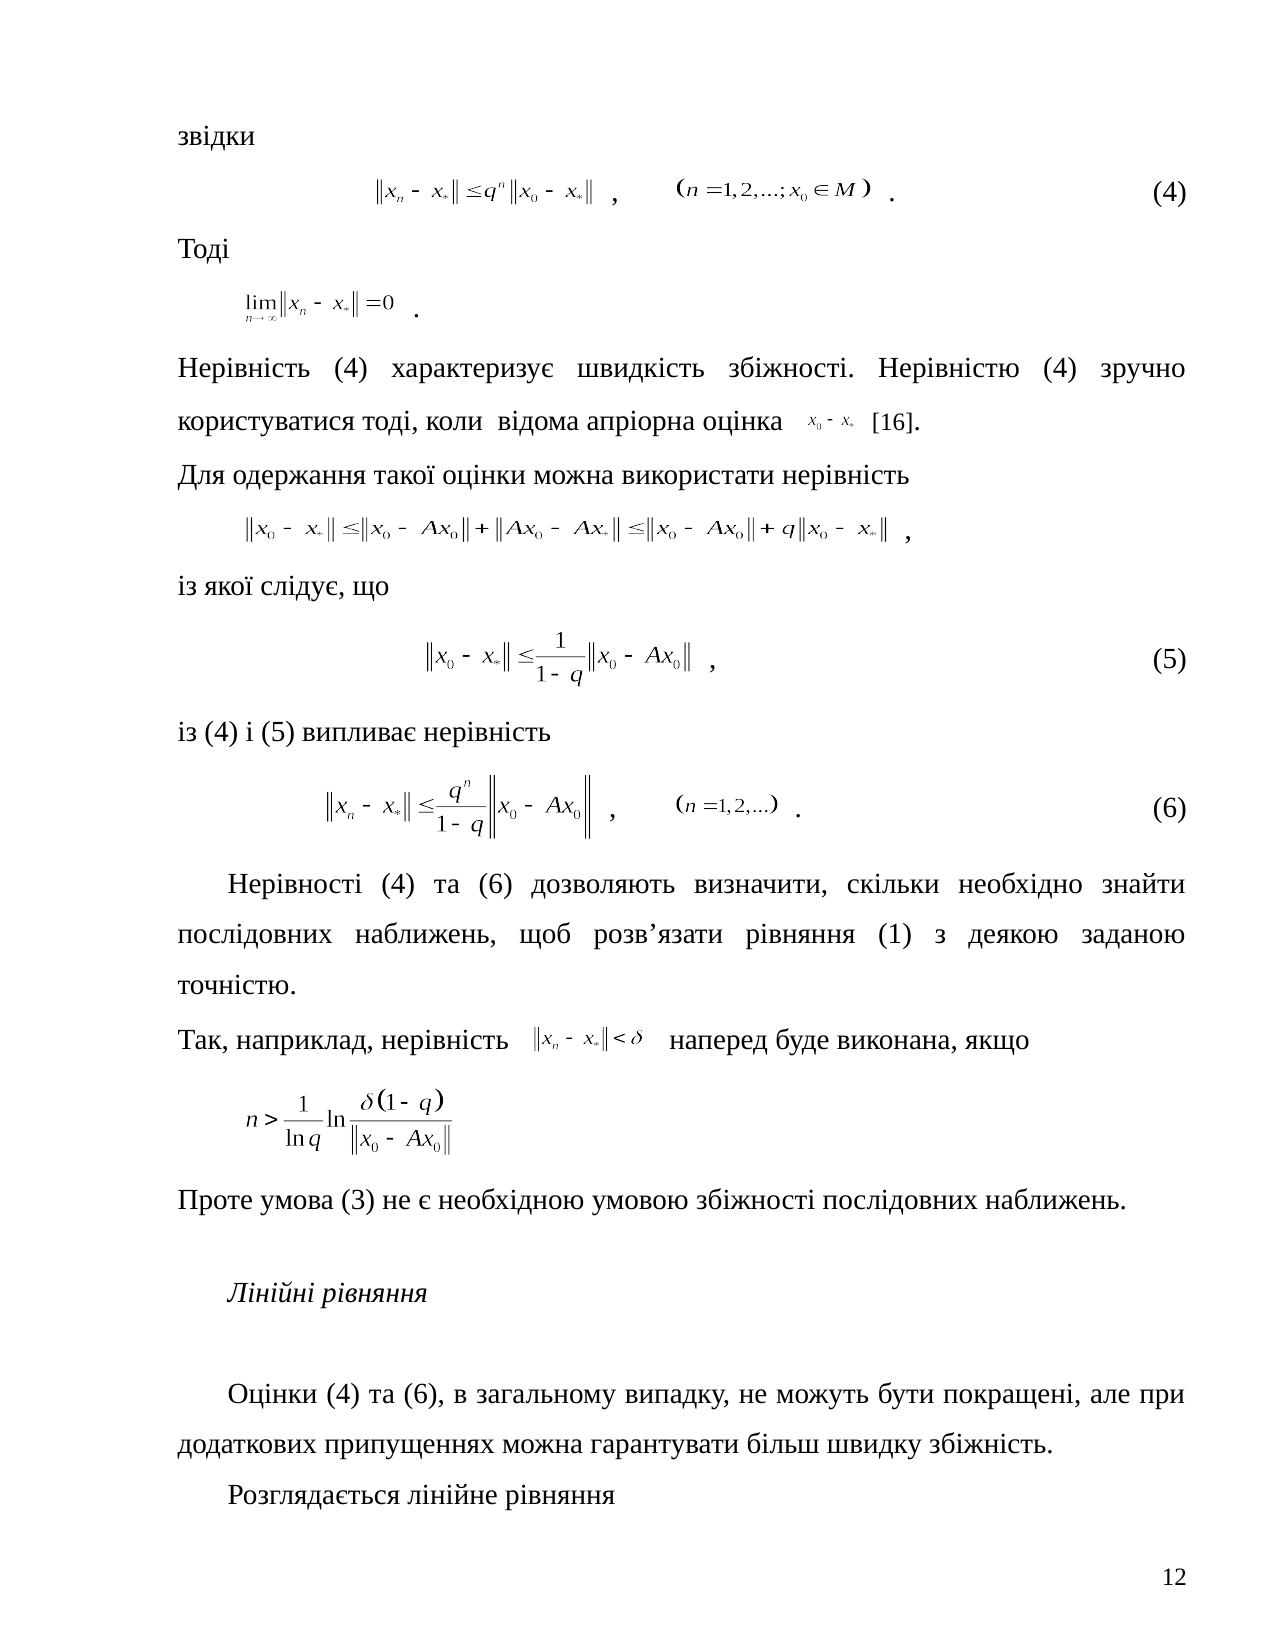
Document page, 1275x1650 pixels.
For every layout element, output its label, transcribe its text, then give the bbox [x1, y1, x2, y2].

text [177, 168, 359, 214]
text , . (4) [611, 168, 1186, 214]
text Так, наприклад, нерівність [177, 1017, 516, 1061]
text , [904, 507, 1186, 551]
text Лінійні рівняння [177, 1276, 1186, 1309]
text наперед буде виконана, якщо [662, 1017, 1186, 1061]
text із якої слідує, що [177, 568, 1186, 601]
text Нерівності (4) та (6) дозволяють визначити, скільки необхідно знайти послідовних наближень, щоб розв’язати рівняння (1) з деякою заданою точністю. [177, 866, 1186, 1001]
text Для одержання такої оцінки можна використати нерівність [177, 457, 1186, 490]
text Проте умова (3) не є необхідною умовою збіжності послідовних наближень. [177, 1182, 1186, 1216]
text Оцінки (4) та (6), в загальному випадку, не можуть бути покращені, але при додаткових припущеннях можна гарантувати більш швидку збіжність. [177, 1376, 1186, 1460]
text звідки [177, 118, 1186, 152]
text [177, 507, 227, 551]
text [177, 618, 409, 697]
text Розглядається лінійне рівняння [177, 1477, 1186, 1510]
text , . (6) [609, 764, 1186, 849]
text Тоді [177, 231, 1186, 264]
text . [413, 281, 1186, 333]
text [177, 764, 309, 849]
text Нерівність (4) характеризує швидкість збіжності. Нерівністю (4) зручно користуватися тоді, коли відома апріорна оцінка [16]. [177, 350, 1186, 440]
text , (5) [709, 618, 1186, 697]
text [177, 281, 227, 333]
text із (4) і (5) випливає нерівність [177, 714, 1186, 747]
